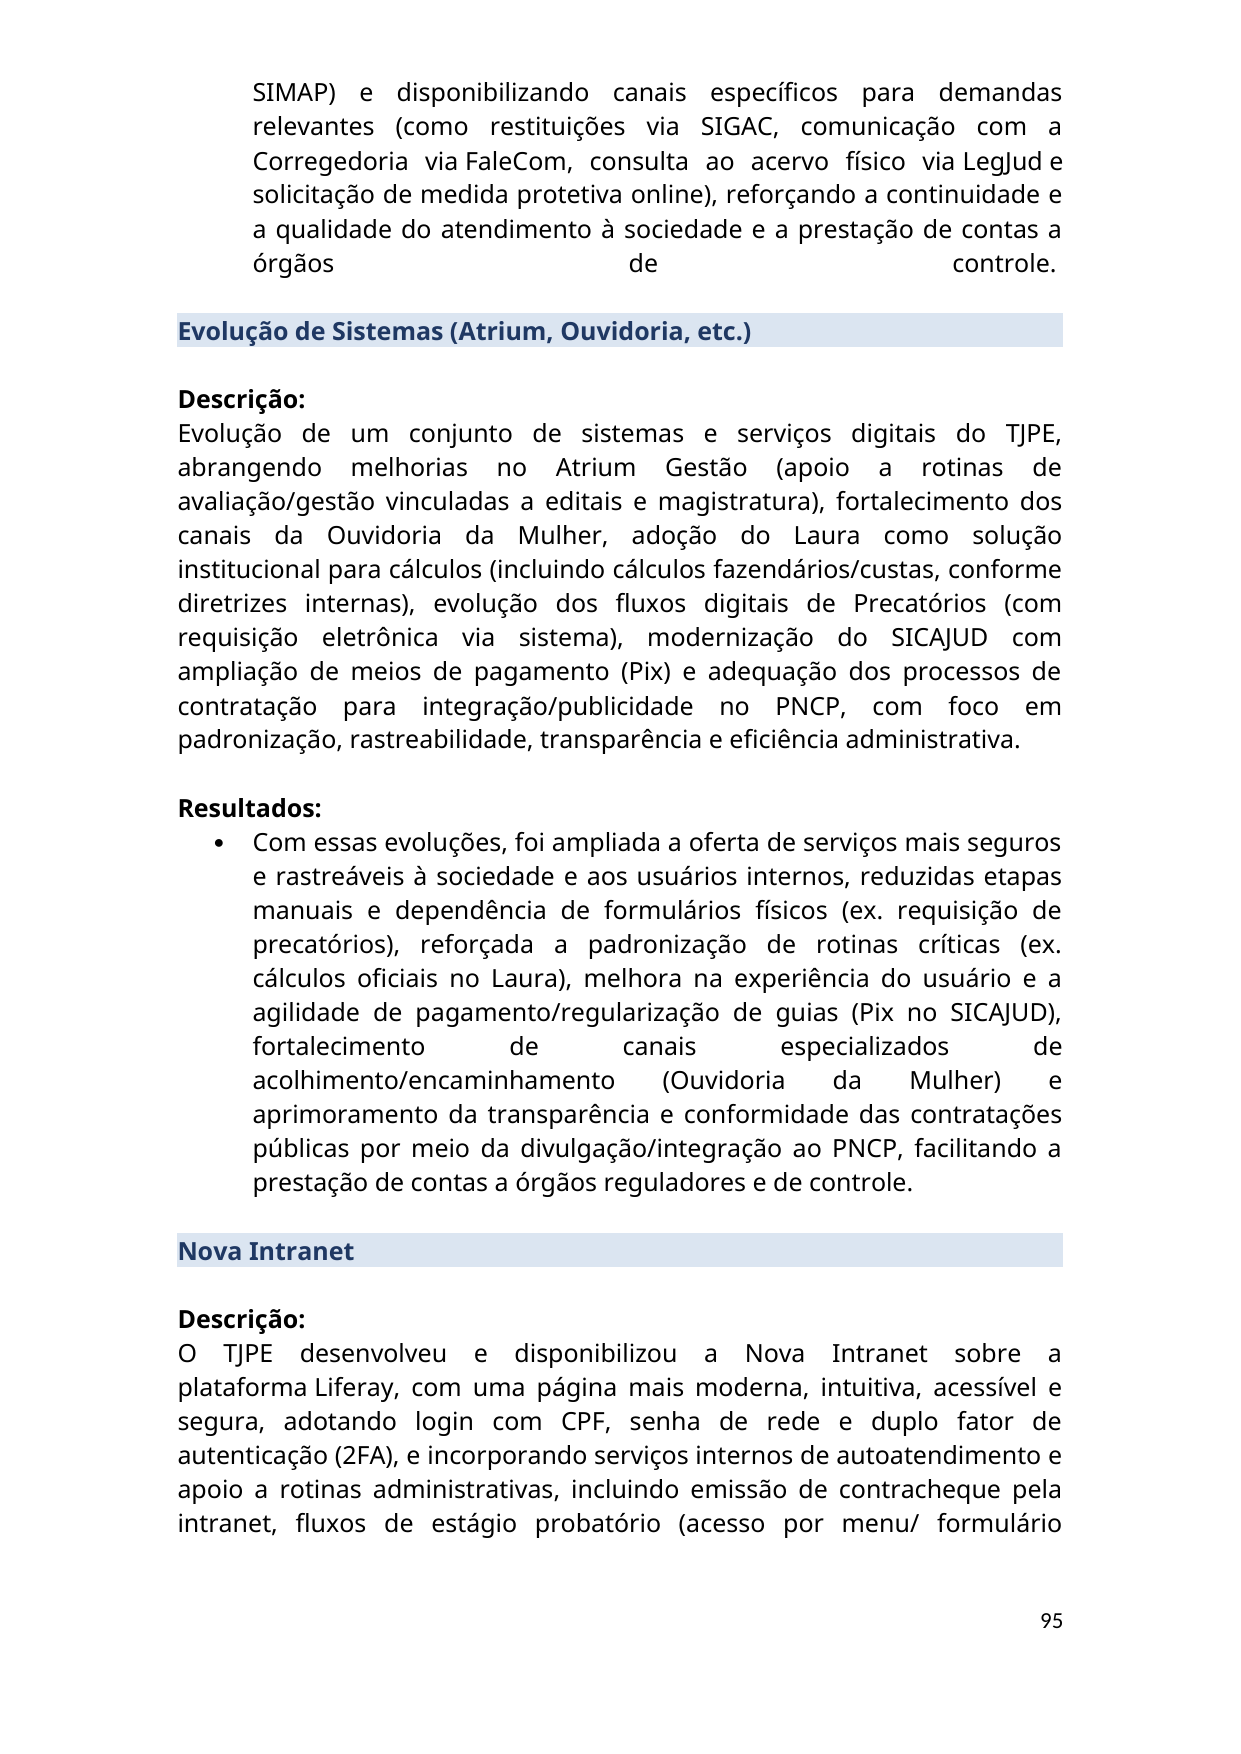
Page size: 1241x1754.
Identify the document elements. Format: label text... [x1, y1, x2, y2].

list SIMAP) e disponibilizando canais específicos para demandas relevantes (como restituições via SIGAC, comunicação com a Corregedoria via FaleCom, consulta ao acervo físico via LegJud e solicitação de medida protetiva online), reforçando a continuidade e a qualidade do atendimento à sociedade e a prestação de contas a órgãos de controle. [215, 75, 1063, 313]
text Resultados: [177, 790, 1063, 824]
text Nova Intranet [177, 1233, 1063, 1267]
text O TJPE desenvolveu e disponibilizou a Nova Intranet sobre a plataforma Liferay, com uma página mais moderna, intuitiva, acessível e segura, adotando login com CPF, senha de rede e duplo fator de autenticação (2FA), e incorporando serviços internos de autoatendimento e apoio a rotinas administrativas, incluindo emissão de contracheque pela intranet, fluxos de estágio probatório (acesso por menu/ formulário [177, 1335, 1063, 1540]
text Descrição: [177, 1301, 1063, 1335]
list Com essas evoluções, foi ampliada a oferta de serviços mais seguros e rastreáveis à sociedade e aos usuários internos, reduzidas etapas manuais e dependência de formulários físicos (ex. requisição de precatórios), reforçada a padronização de rotinas críticas (ex. cálculos oficiais no Laura), melhora na experiência do usuário e a agilidade de pagamento/regularização de guias (Pix no SICAJUD), fortalecimento de canais especializados de acolhimento/encaminhamento (Ouvidoria da Mulher) e aprimoramento da transparência e conformidade das contratações públicas por meio da divulgação/integração ao PNCP, facilitando a prestação de contas a órgãos reguladores e de controle. [215, 824, 1063, 1199]
text Evolução de Sistemas (Atrium, Ouvidoria, etc.) [177, 313, 1063, 347]
text Descrição: [177, 382, 1063, 416]
text Evolução de um conjunto de sistemas e serviços digitais do TJPE, abrangendo melhorias no Atrium Gestão (apoio a rotinas de avaliação/gestão vinculadas a editais e magistratura), fortalecimento dos canais da Ouvidoria da Mulher, adoção do Laura como solução institucional para cálculos (incluindo cálculos fazendários/custas, conforme diretrizes internas), evolução dos fluxos digitais de Precatórios (com requisição eletrônica via sistema), modernização do SICAJUD com ampliação de meios de pagamento (Pix) e adequação dos processos de contratação para integração/publicidade no PNCP, com foco em padronização, rastreabilidade, transparência e eficiência administrativa. [177, 416, 1063, 756]
